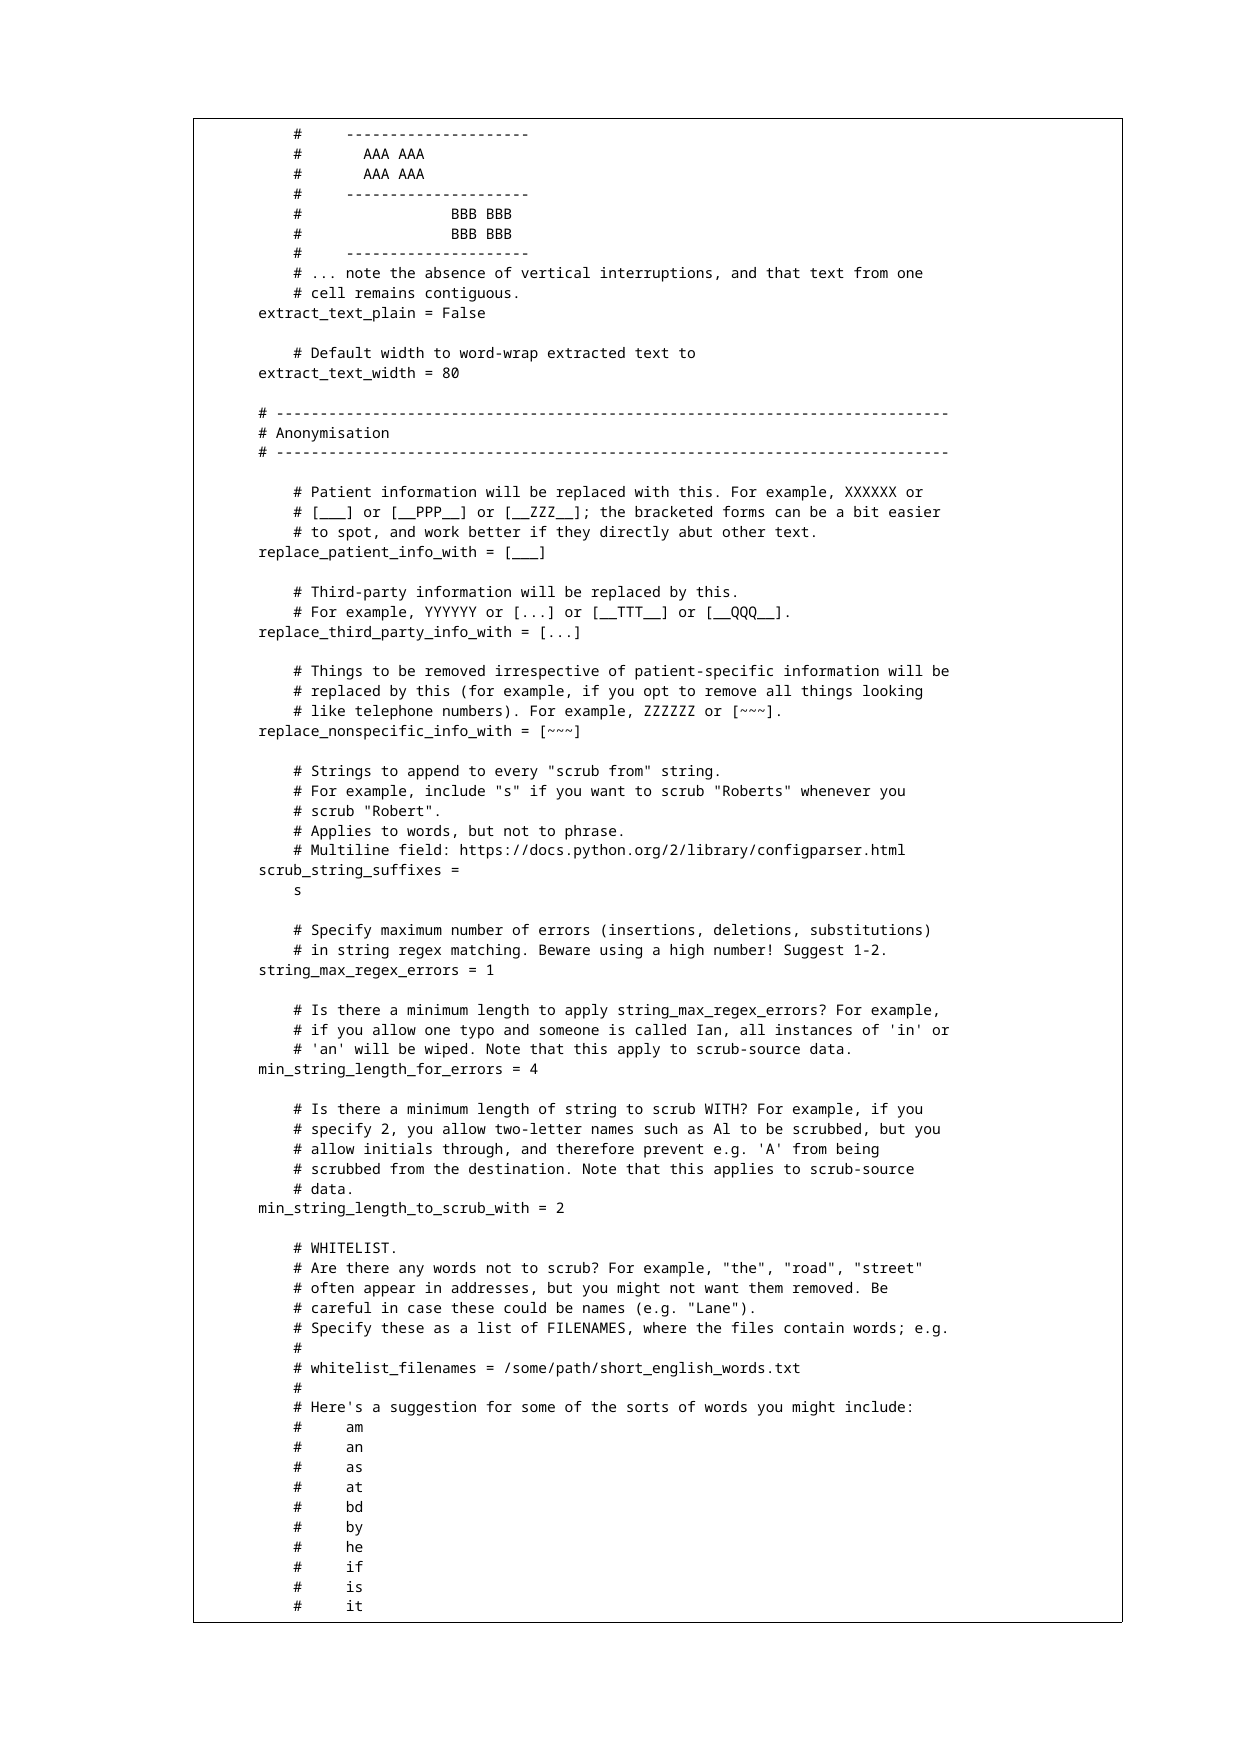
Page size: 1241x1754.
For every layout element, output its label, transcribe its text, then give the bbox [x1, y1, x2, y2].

table_header # --------------------- # AAA AAA # AAA AAA # --------------------- # BBB BBB # BBB BBB # --------------------- # ... note the absence of vertical interruptions, and that text from one # cell remains contiguous. extract_text_plain = False # Default width to word-wrap extracted text to extract_text_width = 80 # ----------------------------------------------------------------------------- # Anonymisation # ----------------------------------------------------------------------------- # Patient information will be replaced with this. For example, XXXXXX or # [___] or [__PPP__] or [__ZZZ__]; the bracketed forms can be a bit easier # to spot, and work better if they directly abut other text. replace_patient_info_with = [___] # Third-party information will be replaced by this. # For example, YYYYYY or [...] or [__TTT__] or [__QQQ__]. replace_third_party_info_with = [...] # Things to be removed irrespective of patient-specific information will be # replaced by this (for example, if you opt to remove all things looking # like telephone numbers). For example, ZZZZZZ or [~~~]. replace_nonspecific_info_with = [~~~] # Strings to append to every "scrub from" string. # For example, include "s" if you want to scrub "Roberts" whenever you # scrub "Robert". # Applies to words, but not to phrase. # Multiline field: https://docs.python.org/2/library/configparser.html scrub_string_suffixes = s # Specify maximum number of errors (insertions, deletions, substitutions) # in string regex matching. Beware using a high number! Suggest 1-2. string_max_regex_errors = 1 # Is there a minimum length to apply string_max_regex_errors? For example, # if you allow one typo and someone is called Ian, all instances of 'in' or # 'an' will be wiped. Note that this apply to scrub-source data. min_string_length_for_errors = 4 # Is there a minimum length of string to scrub WITH? For example, if you # specify 2, you allow two-letter names such as Al to be scrubbed, but you # allow initials through, and therefore prevent e.g. 'A' from being # scrubbed from the destination. Note that this applies to scrub-source # data. min_string_length_to_scrub_with = 2 # WHITELIST. # Are there any words not to scrub? For example, "the", "road", "street" # often appear in addresses, but you might not want them removed. Be # careful in case these could be names (e.g. "Lane"). # Specify these as a list of FILENAMES, where the files contain words; e.g. # # whitelist_filenames = /some/path/short_english_words.txt # # Here's a suggestion for some of the sorts of words you might include: # am # an # as # at # bd # by # he # if # is # it [194, 119, 1122, 1622]
